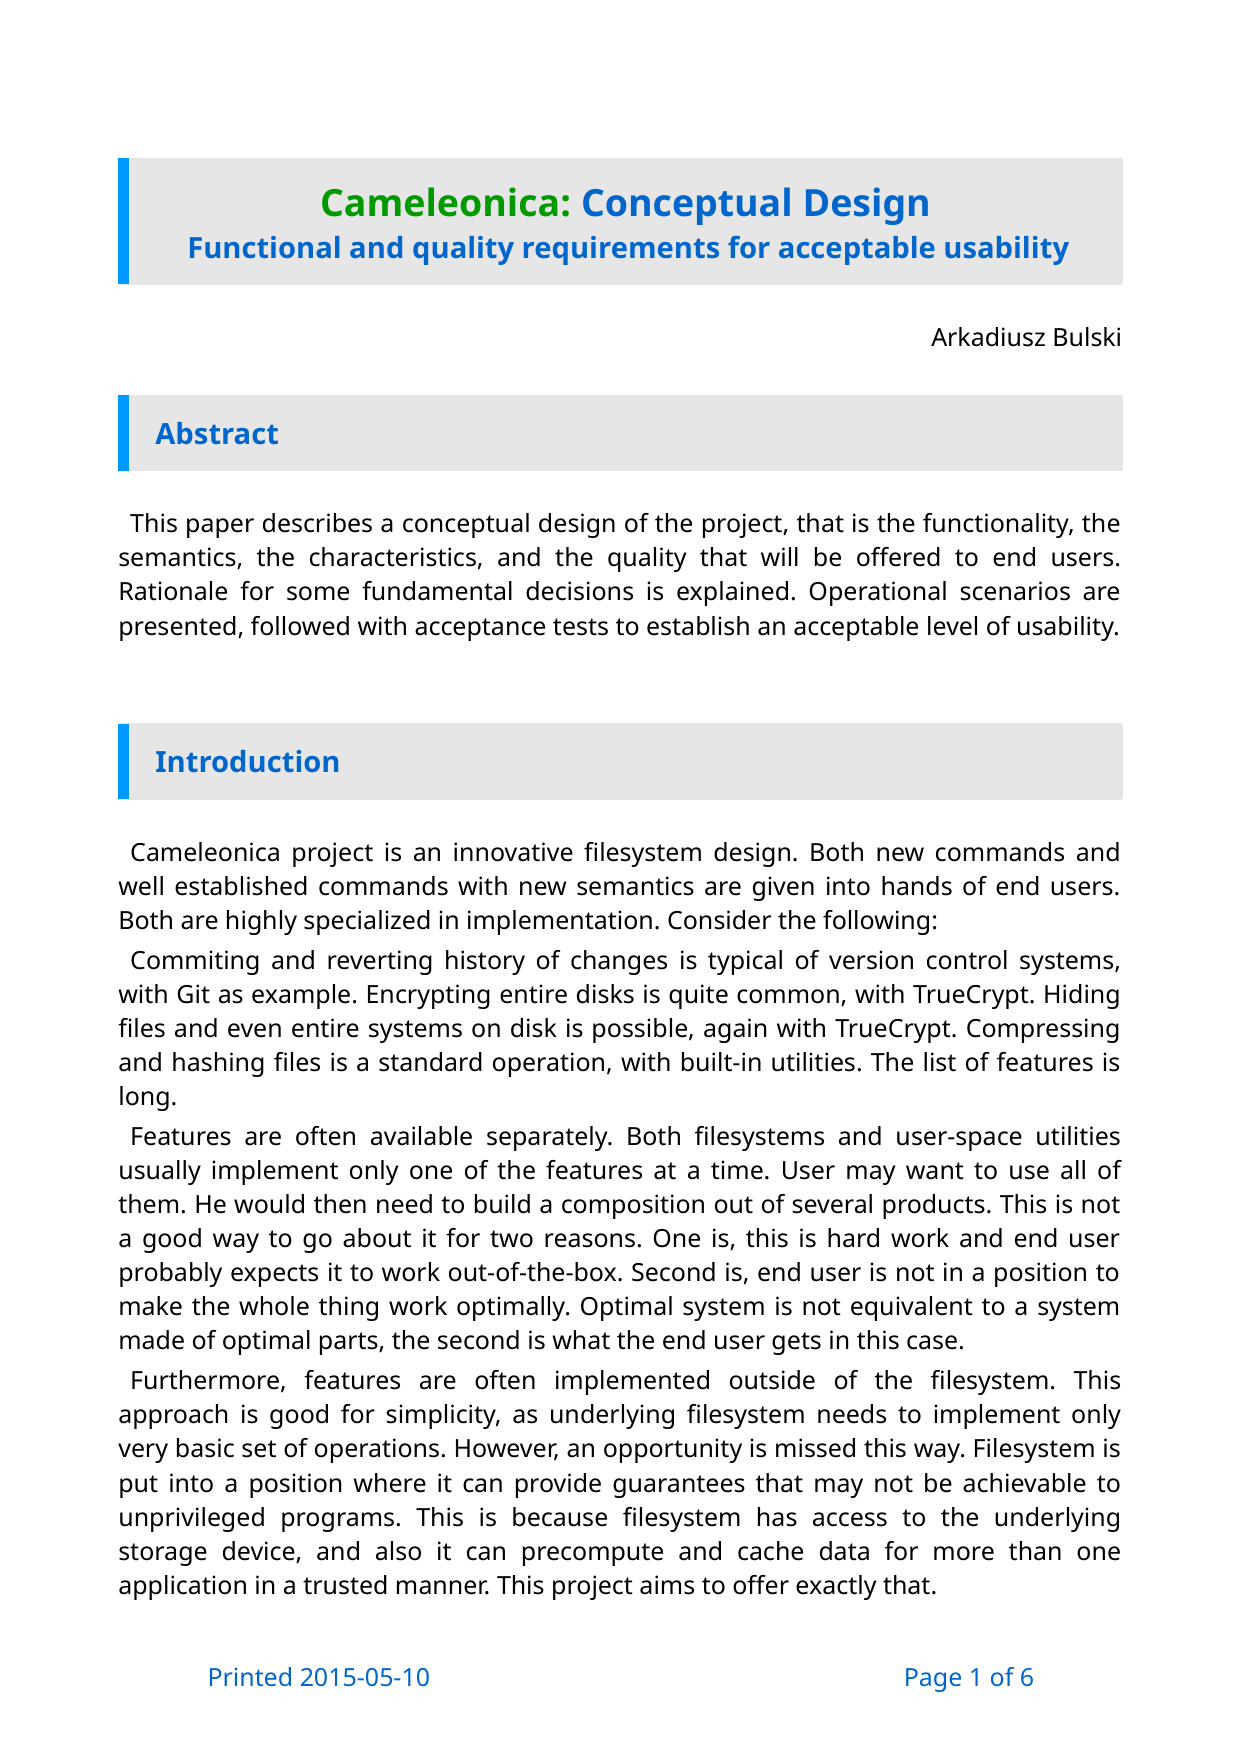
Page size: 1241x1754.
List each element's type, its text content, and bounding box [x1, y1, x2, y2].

subtitle Abstract [129, 396, 1122, 470]
text Features are often available separately. Both filesystems and user-space utilities usually implement only one of the features at a time. User may want to use all of them. He would then need to build a composition out of several products. This is not a good way to go about it for two reasons. One is, this is hard work and end user probably expects it to work out-of-the-box. Second is, end user is not in a position to make the whole thing work optimally. Optimal system is not equivalent to a system made of optimal parts, the second is what the end user gets in this case. [118, 1119, 1122, 1357]
text Commiting and reverting history of changes is typical of version control systems, with Git as example. Encrypting entire disks is quite common, with TrueCrypt. Hiding files and even entire systems on disk is possible, again with TrueCrypt. Compressing and hashing files is a standard operation, with built-in utilities. The list of features is long. [118, 942, 1122, 1113]
title Cameleonica: Conceptual Design Functional and quality requirements for acceptable usability [129, 159, 1122, 284]
subtitle Introduction [129, 725, 1122, 799]
text Furthermore, features are often implemented outside of the filesystem. This approach is good for simplicity, as underlying filesystem needs to implement only very basic set of operations. However, an opportunity is missed this way. Filesystem is put into a position where it can provide guarantees that may not be achievable to unprivileged programs. This is because filesystem has access to the underlying storage device, and also it can precompute and cache data for more than one application in a trusted manner. This project aims to offer exactly that. [118, 1363, 1122, 1601]
text Cameleonica project is an innovative filesystem design. Both new commands and well established commands with new semantics are given into hands of end users. Both are highly specialized in implementation. Consider the following: [118, 834, 1122, 936]
text This paper describes a conceptual design of the project, that is the functionality, the semantics, the characteristics, and the quality that will be offered to end users. Rationale for some fundamental decisions is explained. Operational scenarios are presented, followed with acceptance tests to establish an acceptable level of usability. [118, 506, 1122, 642]
text Arkadiusz Bulski [118, 320, 1122, 354]
